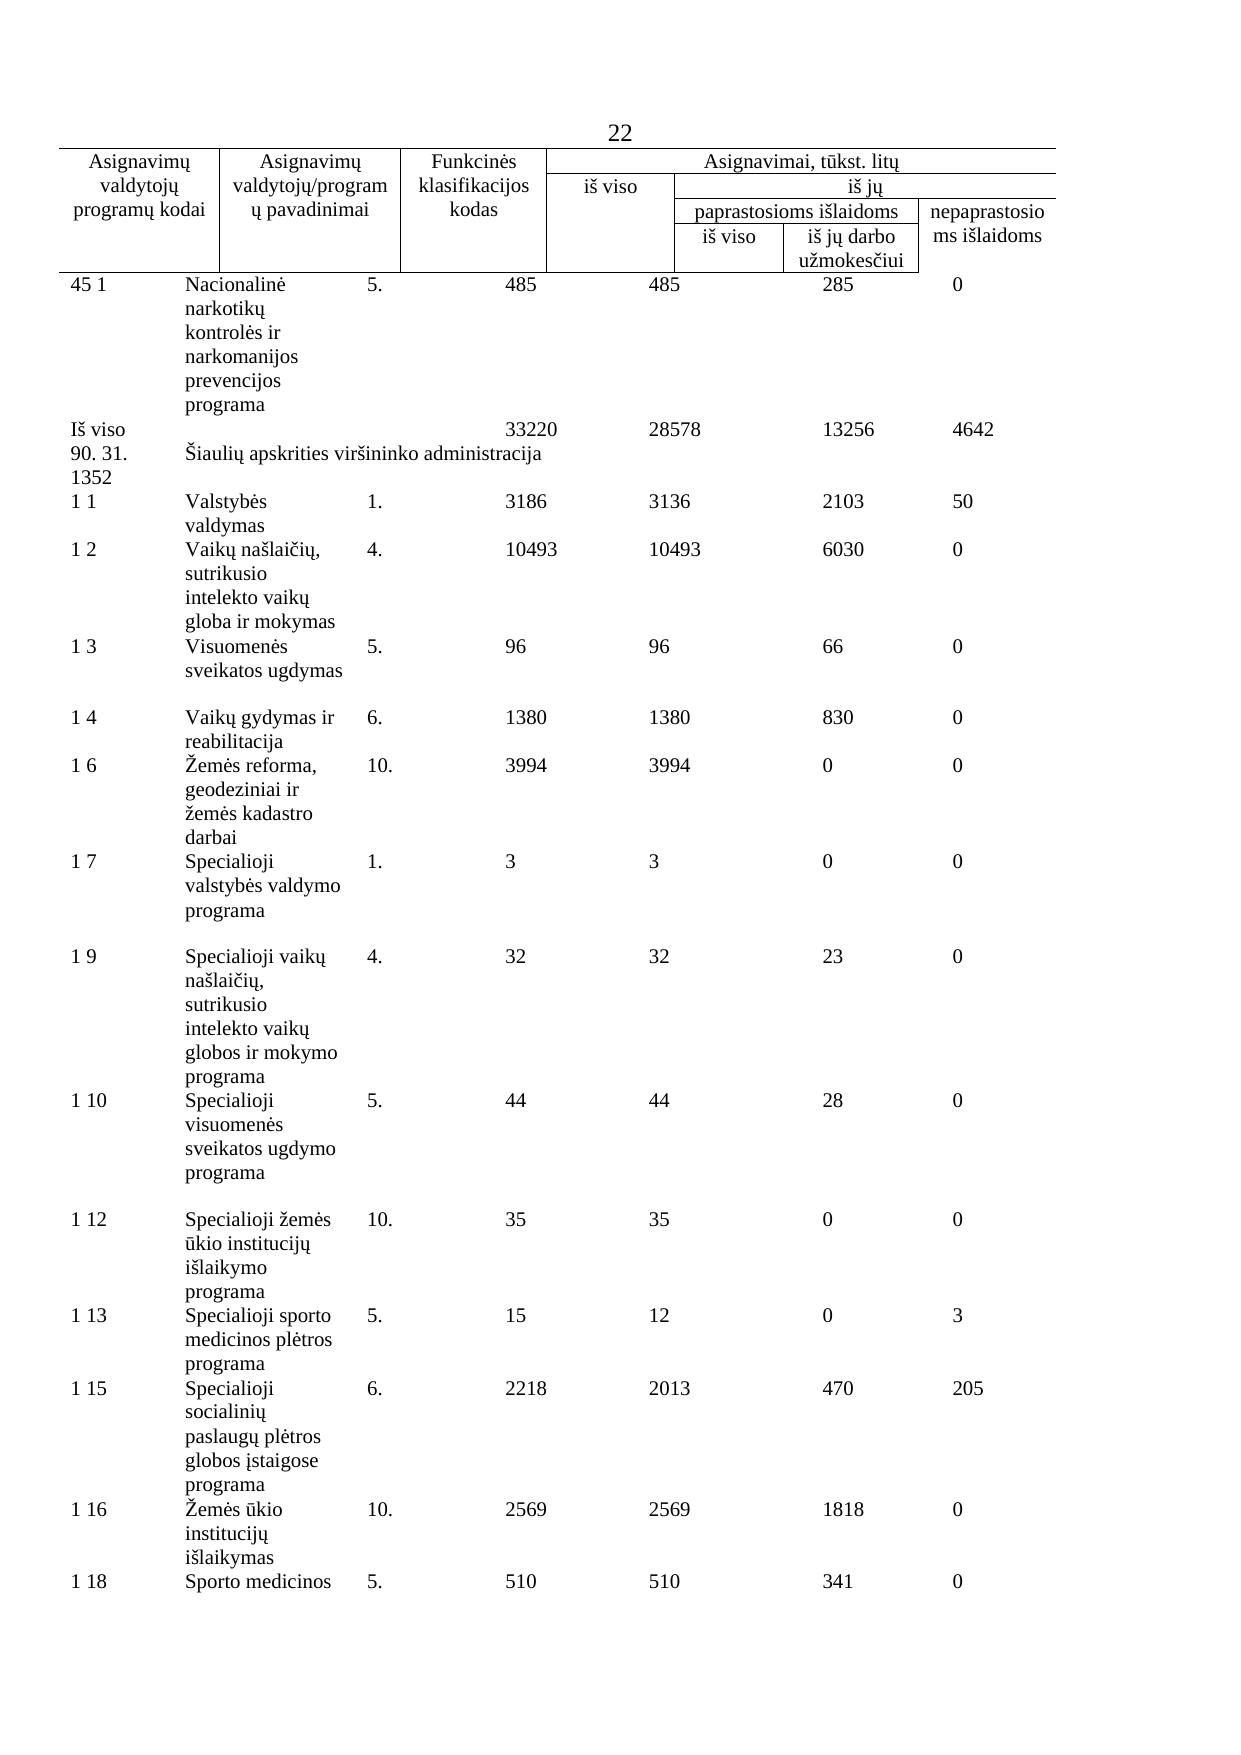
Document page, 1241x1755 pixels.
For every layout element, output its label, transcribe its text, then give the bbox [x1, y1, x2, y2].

table_cell 12 [638, 1303, 811, 1375]
table_cell 0 [811, 849, 941, 944]
table_cell 90. 31. 1352 [59, 441, 174, 489]
table_cell 33220 [494, 416, 637, 441]
table_cell 2013 [638, 1375, 811, 1497]
table_cell Specialioji valstybės valdymo programa [174, 849, 356, 944]
table_cell [1056, 1375, 1063, 1497]
table_cell 0 [941, 944, 1056, 1088]
table_cell [1056, 223, 1063, 272]
table_cell 510 [494, 1569, 637, 1606]
table_cell [1056, 753, 1063, 849]
table_cell [1056, 1088, 1063, 1207]
table_cell 510 [638, 1569, 811, 1606]
table_cell 32 [494, 944, 637, 1088]
table_cell 0 [941, 1207, 1056, 1303]
table_cell 0 [941, 1088, 1056, 1207]
table_cell 3 [638, 849, 811, 944]
table_cell 3 [494, 849, 637, 944]
table_cell 35 [638, 1207, 811, 1303]
table_cell [1056, 1569, 1063, 1606]
table_cell 0 [941, 634, 1056, 705]
table_cell 0 [941, 849, 1056, 944]
table_cell 50 [941, 489, 1056, 537]
table_cell 2569 [494, 1497, 637, 1569]
table_cell 10. [356, 753, 494, 849]
table_cell 10. [356, 1207, 494, 1303]
table_cell 5. [356, 273, 494, 416]
table_cell [1056, 705, 1063, 753]
table_cell 470 [811, 1375, 941, 1497]
table_cell Iš viso [59, 416, 494, 441]
table_cell 485 [638, 273, 811, 416]
table_cell [1056, 944, 1063, 1088]
table_cell 28578 [638, 416, 811, 441]
table_cell 5. [356, 1088, 494, 1207]
table_cell 3994 [494, 753, 637, 849]
table_cell 830 [811, 705, 941, 753]
table_cell 44 [638, 1088, 811, 1207]
table_cell 1380 [638, 705, 811, 753]
table_cell 1 9 [59, 944, 174, 1088]
table_cell 15 [494, 1303, 637, 1375]
table_cell 0 [811, 1207, 941, 1303]
table_cell Nacionalinė narkotikų kontrolės ir narkomanijos prevencijos programa [174, 273, 356, 416]
table_cell [1056, 441, 1063, 489]
table_cell [1056, 1497, 1063, 1569]
table_header [1056, 148, 1063, 173]
table_cell 1 2 [59, 537, 174, 634]
table_cell [1056, 489, 1063, 537]
table_cell 10493 [638, 537, 811, 634]
table_header Asignavimai, tūkst. litų [547, 149, 1056, 173]
table_cell [1056, 272, 1063, 416]
table_cell iš jų darbo užmokesčiui [784, 224, 918, 272]
table_cell 5. [356, 1303, 494, 1375]
table_cell 4. [356, 537, 494, 634]
table_cell 96 [638, 634, 811, 705]
table_cell 1 3 [59, 634, 174, 705]
table_cell 1 7 [59, 849, 174, 944]
table_cell 2569 [638, 1497, 811, 1569]
table_cell [1056, 849, 1063, 944]
table_cell 5. [356, 1569, 494, 1606]
table_cell 6030 [811, 537, 941, 634]
table_cell 6. [356, 1375, 494, 1497]
table_cell Vaikų gydymas ir reabilitacija [174, 705, 356, 753]
table_cell 1 16 [59, 1497, 174, 1569]
table_cell [1056, 416, 1063, 441]
table_cell 1 6 [59, 753, 174, 849]
table_cell 0 [941, 1569, 1056, 1606]
table_cell iš jų [675, 174, 1056, 198]
table_cell 205 [941, 1375, 1056, 1497]
table_cell 5. [356, 634, 494, 705]
table_cell Specialioji žemės ūkio institucijų išlaikymo programa [174, 1207, 356, 1303]
table_cell 0 [941, 705, 1056, 753]
table_cell 66 [811, 634, 941, 705]
table_cell [1056, 634, 1063, 705]
table_cell Sporto medicinos [174, 1569, 356, 1606]
table_cell 28 [811, 1088, 941, 1207]
table_cell 0 [941, 1497, 1056, 1569]
table_header Asignavimų valdytojų/programų pavadinimai [220, 149, 400, 272]
table_cell [1056, 198, 1063, 223]
table_cell 3186 [494, 489, 637, 537]
table_cell 0 [811, 753, 941, 849]
table_cell [1056, 173, 1063, 198]
table_cell 3994 [638, 753, 811, 849]
table_header Asignavimų valdytojų programų kodai [59, 149, 219, 272]
table_cell 0 [811, 1303, 941, 1375]
table_cell 96 [494, 634, 637, 705]
table_cell Vaikų našlaičių, sutrikusio intelekto vaikų globa ir mokymas [174, 537, 356, 634]
table_cell 2218 [494, 1375, 637, 1497]
table_header Funkcinės klasifikacijos kodas [401, 149, 546, 272]
table_cell Visuomenės sveikatos ugdymas [174, 634, 356, 705]
table_cell Specialioji visuomenės sveikatos ugdymo programa [174, 1088, 356, 1207]
table_cell 32 [638, 944, 811, 1088]
table_cell 341 [811, 1569, 941, 1606]
table_cell 1380 [494, 705, 637, 753]
table_cell nepaprastosioms išlaidoms [919, 199, 1056, 272]
table_cell 0 [941, 753, 1056, 849]
table_cell [1056, 1207, 1063, 1303]
table_cell Žemės reforma, geodeziniai ir žemės kadastro darbai [174, 753, 356, 849]
table_cell [1056, 1303, 1063, 1375]
table_cell 1 13 [59, 1303, 174, 1375]
table_cell 4642 [941, 416, 1056, 441]
table_cell 1 15 [59, 1375, 174, 1497]
table_cell 485 [494, 273, 637, 416]
table_cell Šiaulių apskrities viršininko administracija [174, 441, 1056, 489]
table_cell 0 [941, 537, 1056, 634]
table_cell 1 1 [59, 489, 174, 537]
table_cell 1. [356, 849, 494, 944]
table_cell 6. [356, 705, 494, 753]
table_cell 285 [811, 272, 941, 416]
table_cell Specialioji sporto medicinos plėtros programa [174, 1303, 356, 1375]
table_cell 23 [811, 944, 941, 1088]
table_cell iš viso [675, 224, 783, 272]
table_cell 3136 [638, 489, 811, 537]
table_cell 35 [494, 1207, 637, 1303]
table_cell Specialioji socialinių paslaugų plėtros globos įstaigose programa [174, 1375, 356, 1497]
table_cell 0 [941, 272, 1056, 416]
table_cell paprastosioms išlaidoms [675, 199, 918, 223]
table_cell 10. [356, 1497, 494, 1569]
table_cell 1. [356, 489, 494, 537]
table_cell Žemės ūkio institucijų išlaikymas [174, 1497, 356, 1569]
table_cell 45 1 [59, 273, 174, 416]
table_cell 44 [494, 1088, 637, 1207]
table_cell 13256 [811, 416, 941, 441]
table_cell iš viso [547, 174, 674, 272]
table_cell 1 10 [59, 1088, 174, 1207]
table_cell Specialioji vaikų našlaičių, sutrikusio intelekto vaikų globos ir mokymo programa [174, 944, 356, 1088]
table_cell 4. [356, 944, 494, 1088]
table_cell 3 [941, 1303, 1056, 1375]
table_cell 1 12 [59, 1207, 174, 1303]
table_cell 1 18 [59, 1569, 174, 1606]
table_cell [1056, 537, 1063, 634]
table_cell Valstybės valdymas [174, 489, 356, 537]
table_cell 10493 [494, 537, 637, 634]
table_cell 2103 [811, 489, 941, 537]
table_cell 1818 [811, 1497, 941, 1569]
table_cell 1 4 [59, 705, 174, 753]
